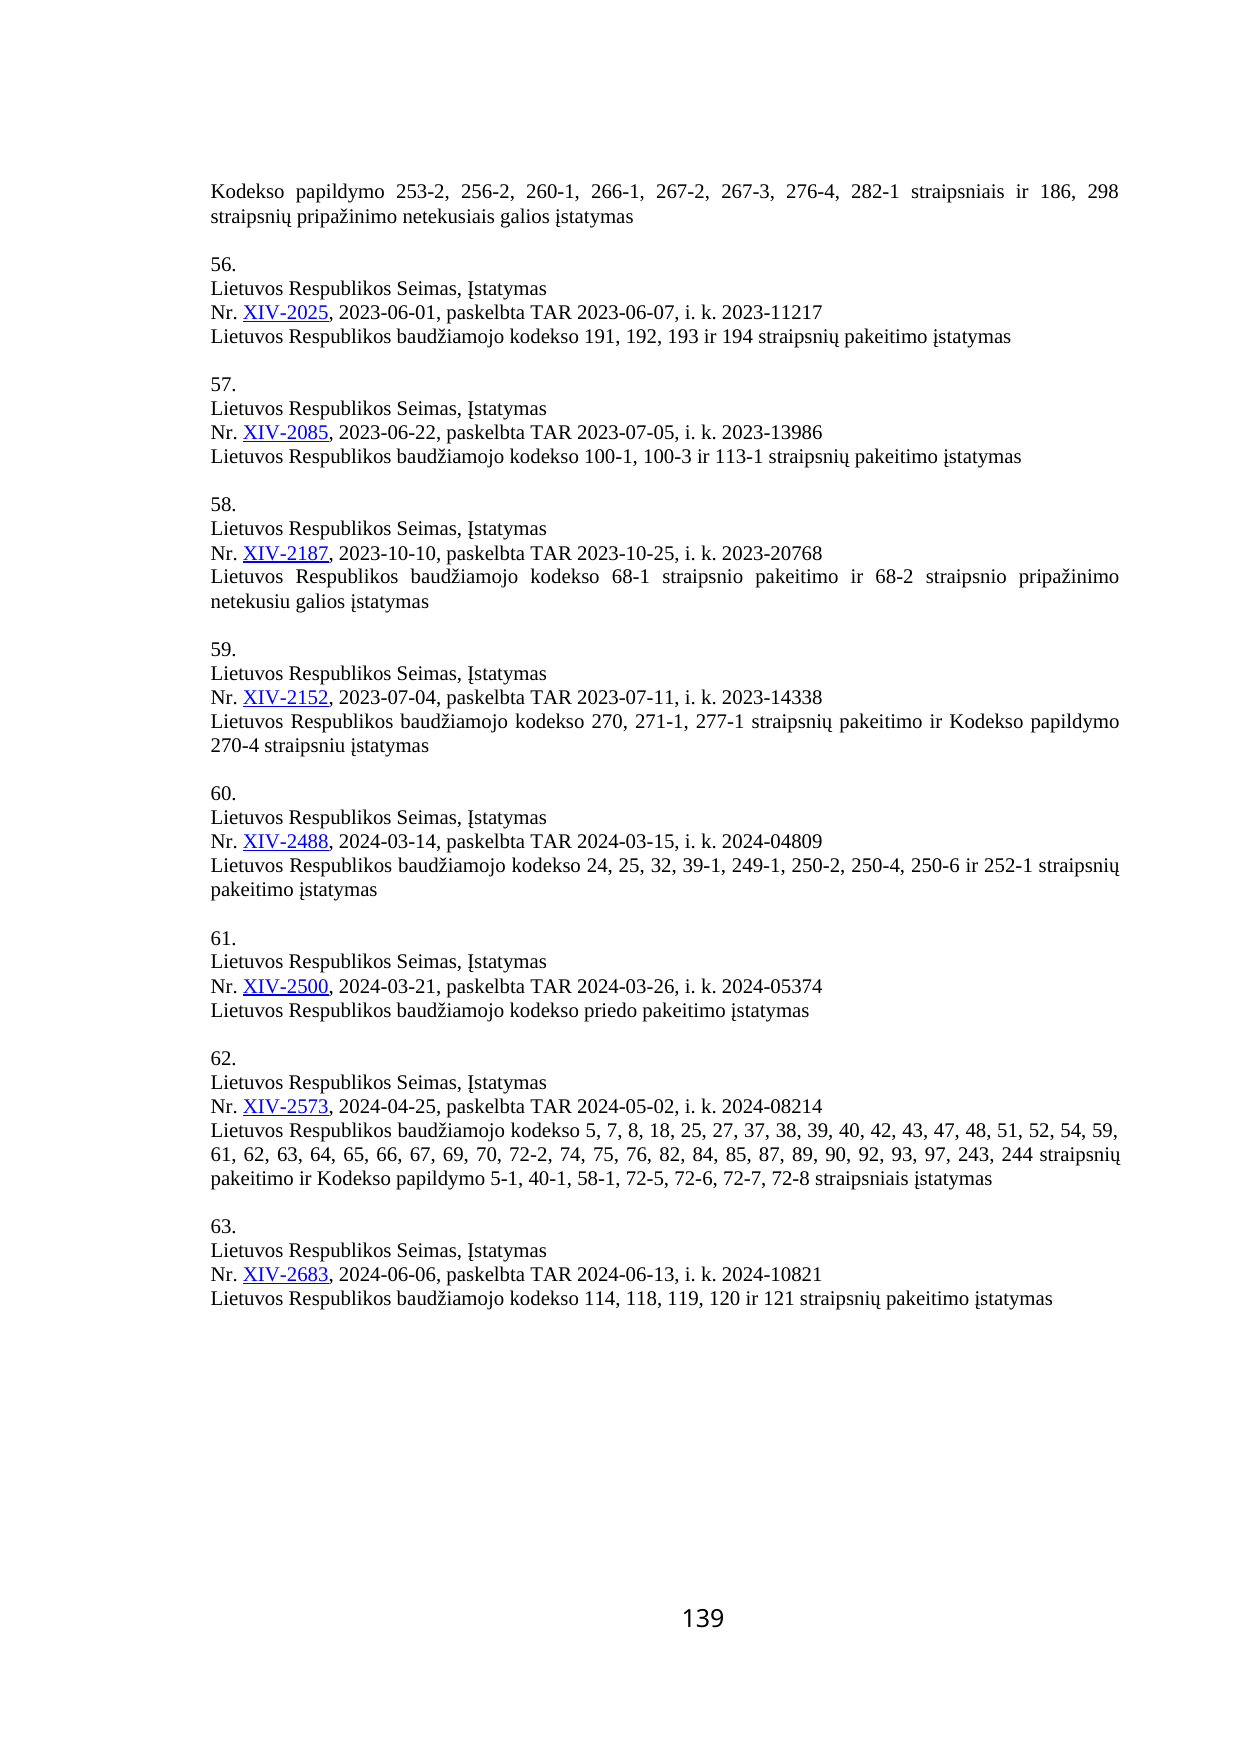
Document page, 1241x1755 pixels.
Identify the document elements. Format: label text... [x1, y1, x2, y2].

text Nr. XIV-2573, 2024-04-25, paskelbta TAR 2024-05-02, i. k. 2024-08214 [210, 1094, 1120, 1118]
text Kodekso papildymo 253-2, 256-2, 260-1, 266-1, 267-2, 267-3, 276-4, 282-1 straipsniais ir 186, 298 straipsnių pripažinimo netekusiais galios įstatymas [210, 179, 1120, 228]
text 57. [210, 372, 1120, 396]
text Lietuvos Respublikos baudžiamojo kodekso 24, 25, 32, 39-1, 249-1, 250-2, 250-4, 250-6 ir 252-1 straipsnių pakeitimo įstatymas [210, 853, 1120, 901]
text Lietuvos Respublikos baudžiamojo kodekso 270, 271-1, 277-1 straipsnių pakeitimo ir Kodekso papildymo 270-4 straipsniu įstatymas [210, 709, 1120, 757]
text Lietuvos Respublikos baudžiamojo kodekso 100-1, 100-3 ir 113-1 straipsnių pakeitimo įstatymas [210, 444, 1120, 468]
text Lietuvos Respublikos Seimas, Įstatymas [210, 396, 1120, 420]
text Lietuvos Respublikos Seimas, Įstatymas [210, 1238, 1120, 1262]
text 61. [210, 925, 1120, 949]
text Lietuvos Respublikos baudžiamojo kodekso 114, 118, 119, 120 ir 121 straipsnių pakeitimo įstatymas [210, 1286, 1120, 1310]
text Lietuvos Respublikos baudžiamojo kodekso 68-1 straipsnio pakeitimo ir 68-2 straipsnio pripažinimo netekusiu galios įstatymas [210, 564, 1120, 613]
text 59. [210, 637, 1120, 661]
text Lietuvos Respublikos Seimas, Įstatymas [210, 1070, 1120, 1094]
text Lietuvos Respublikos baudžiamojo kodekso 5, 7, 8, 18, 25, 27, 37, 38, 39, 40, 42, 43, 47, 48, 51, 52, 54, 59, 61, 62, 63, 64, 65, 66, 67, 69, 70, 72-2, 74, 75, 76, 82, 84, 85, 87, 89, 90, 92, 93, 97, 243, 244 straipsnių pakeitimo ir Kodekso papildymo 5-1, 40-1, 58-1, 72-5, 72-6, 72-7, 72-8 straipsniais įstatymas [210, 1118, 1120, 1190]
text Lietuvos Respublikos baudžiamojo kodekso priedo pakeitimo įstatymas [210, 998, 1120, 1022]
text 58. [210, 492, 1120, 516]
text Nr. XIV-2152, 2023-07-04, paskelbta TAR 2023-07-11, i. k. 2023-14338 [210, 685, 1120, 709]
text Nr. XIV-2683, 2024-06-06, paskelbta TAR 2024-06-13, i. k. 2024-10821 [210, 1262, 1120, 1286]
text Lietuvos Respublikos Seimas, Įstatymas [210, 276, 1120, 300]
text Nr. XIV-2085, 2023-06-22, paskelbta TAR 2023-07-05, i. k. 2023-13986 [210, 420, 1120, 444]
text Lietuvos Respublikos Seimas, Įstatymas [210, 516, 1120, 540]
text 60. [210, 781, 1120, 805]
text Nr. XIV-2488, 2024-03-14, paskelbta TAR 2024-03-15, i. k. 2024-04809 [210, 829, 1120, 853]
text 62. [210, 1046, 1120, 1070]
text Nr. XIV-2187, 2023-10-10, paskelbta TAR 2023-10-25, i. k. 2023-20768 [210, 540, 1120, 564]
text Nr. XIV-2500, 2024-03-21, paskelbta TAR 2024-03-26, i. k. 2024-05374 [210, 973, 1120, 998]
text 56. [210, 252, 1120, 276]
text Lietuvos Respublikos baudžiamojo kodekso 191, 192, 193 ir 194 straipsnių pakeitimo įstatymas [210, 324, 1120, 348]
text Nr. XIV-2025, 2023-06-01, paskelbta TAR 2023-06-07, i. k. 2023-11217 [210, 300, 1120, 324]
text Lietuvos Respublikos Seimas, Įstatymas [210, 661, 1120, 685]
text Lietuvos Respublikos Seimas, Įstatymas [210, 805, 1120, 829]
text Lietuvos Respublikos Seimas, Įstatymas [210, 949, 1120, 973]
text 63. [210, 1214, 1120, 1238]
